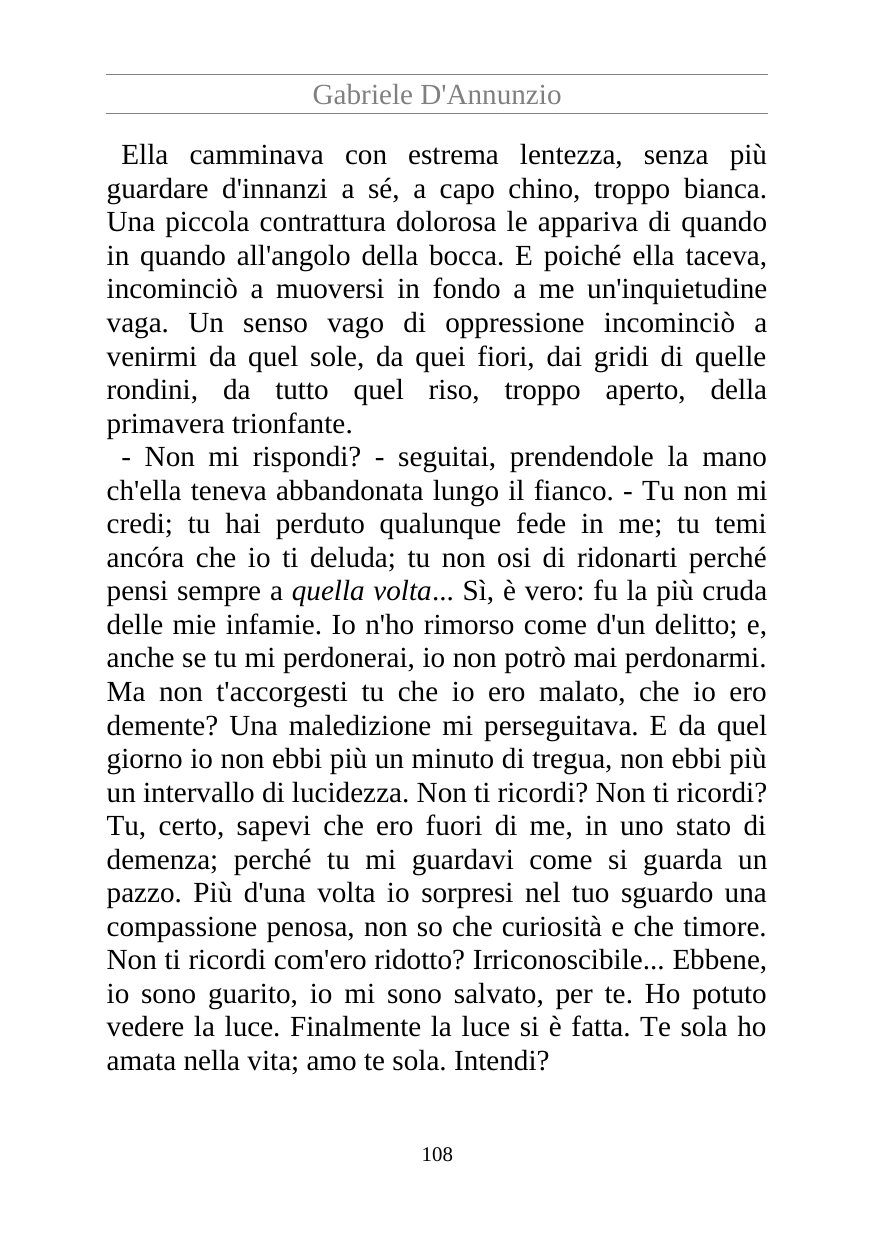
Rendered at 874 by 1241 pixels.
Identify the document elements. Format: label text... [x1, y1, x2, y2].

text Ella camminava con estrema lentezza, senza più guardare d'innanzi a sé, a capo chino, troppo bianca. Una piccola contrattura dolorosa le appariva di quando in quando all'angolo della bocca. E poiché ella taceva, incominciò a muoversi in fondo a me un'inquietudine vaga. Un senso vago di oppressione incominciò a venirmi da quel sole, da quei fiori, dai gridi di quelle rondini, da tutto quel riso, troppo aperto, della primavera trionfante. [106, 137, 768, 439]
text - Non mi rispondi? - seguitai, prendendole la mano ch'ella teneva abbandonata lungo il fianco. - Tu non mi credi; tu hai perduto qualunque fede in me; tu temi ancóra che io ti deluda; tu non osi di ridonarti perché pensi sempre a quella volta... Sì, è vero: fu la più cruda delle mie infamie. Io n'ho rimorso come d'un delitto; e, anche se tu mi perdonerai, io non potrò mai perdonarmi. Ma non t'accorgesti tu che io ero malato, che io ero demente? Una maledizione mi perseguitava. E da quel giorno io non ebbi più un minuto di tregua, non ebbi più un intervallo di lucidezza. Non ti ricordi? Non ti ricordi? Tu, certo, sapevi che ero fuori di me, in uno stato di demenza; perché tu mi guardavi come si guarda un pazzo. Più d'una volta io sorpresi nel tuo sguardo una compassione penosa, non so che curiosità e che timore. Non ti ricordi com'ero ridotto? Irriconoscibile... Ebbene, io sono guarito, io mi sono salvato, per te. Ho potuto vedere la luce. Finalmente la luce si è fatta. Te sola ho amata nella vita; amo te sola. Intendi? [106, 439, 768, 1077]
